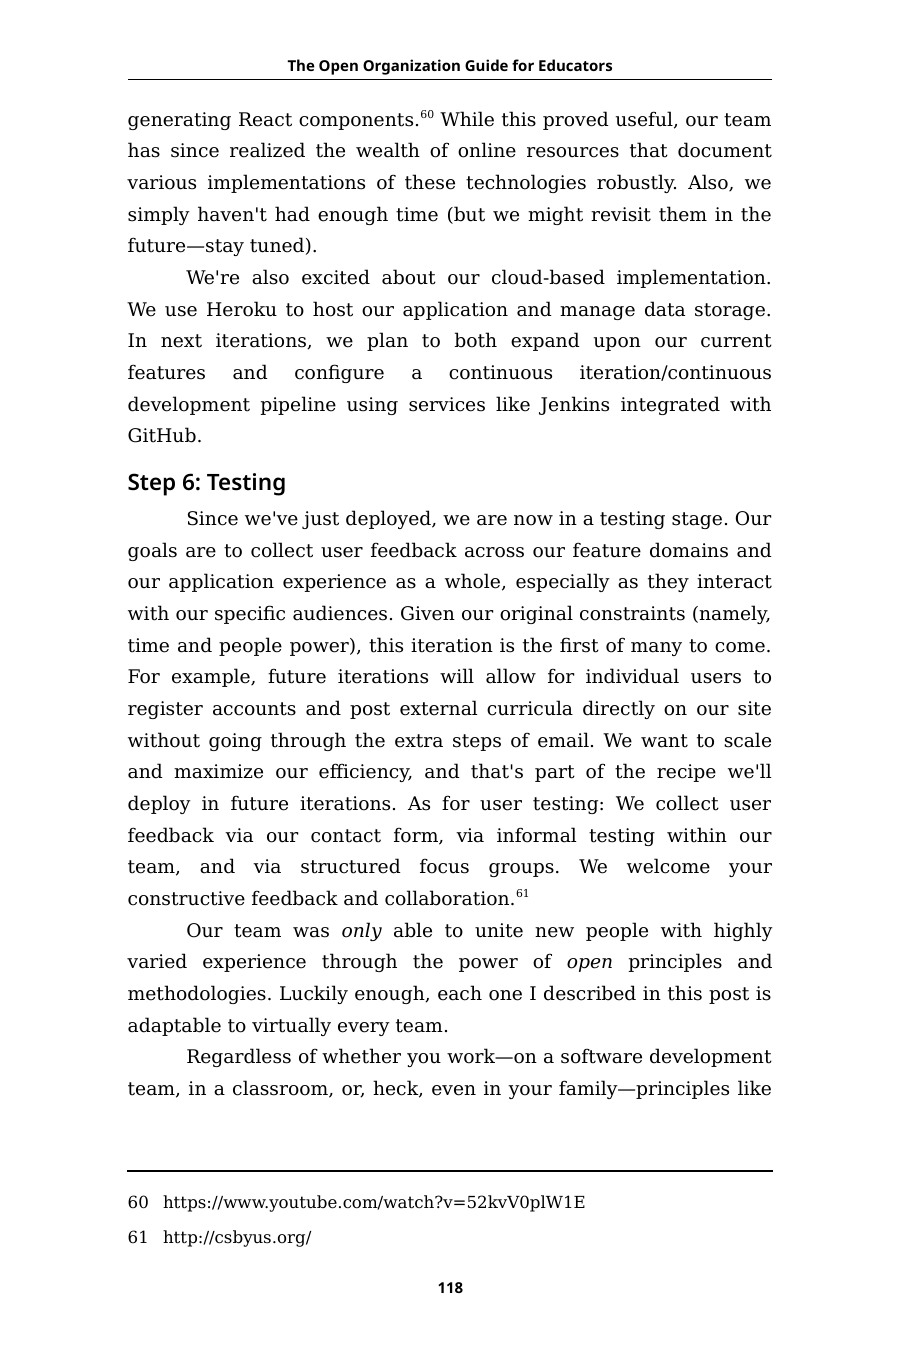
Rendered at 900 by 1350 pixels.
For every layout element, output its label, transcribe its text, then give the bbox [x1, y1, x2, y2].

text Our team was only able to unite new people with highly varied experience through the power of open principles and methodologies. Luckily enough, each one I described in this post is adaptable to virtually every team. [127, 920, 772, 1037]
text We're also excited about our cloud-based implementation. We use Heroku to host our application and manage data storage. In next iterations, we plan to both expand upon our current features and configure a continuous iteration/continuous development pipeline using services like Jenkins integrated with GitHub. [127, 267, 772, 447]
text Regardless of whether you work—on a software development team, in a classroom, or, heck, even in your family—principles like [127, 1046, 772, 1100]
text Since we've just deployed, we are now in a testing stage. Our goals are to collect user feedback across our feature domains and our application experience as a whole, especially as they interact with our specific audiences. Given our original constraints (namely, time and people power), this iteration is the first of many to come. For example, future iterations will allow for individual users to register accounts and post external curricula directly on our site without going through the extra steps of email. We want to scale and maximize our efficiency, and that's part of the recipe we'll deploy in future iterations. As for user testing: We collect user feedback via our contact form, via informal testing within our team, and via structured focus groups. We welcome your constructive feedback and collaboration. [127, 508, 772, 910]
text https://www.youtube.com/watch?v=52kvV0plW1E [127, 1193, 772, 1213]
text http://csbyus.org/ [127, 1228, 772, 1247]
subtitle Step 6: Testing [127, 469, 772, 496]
text generating React components. While this proved useful, our team has since realized the wealth of online resources that document various implementations of these technologies robustly. Also, we simply haven't had enough time (but we might revisit them in the future—stay tuned). [127, 109, 772, 257]
